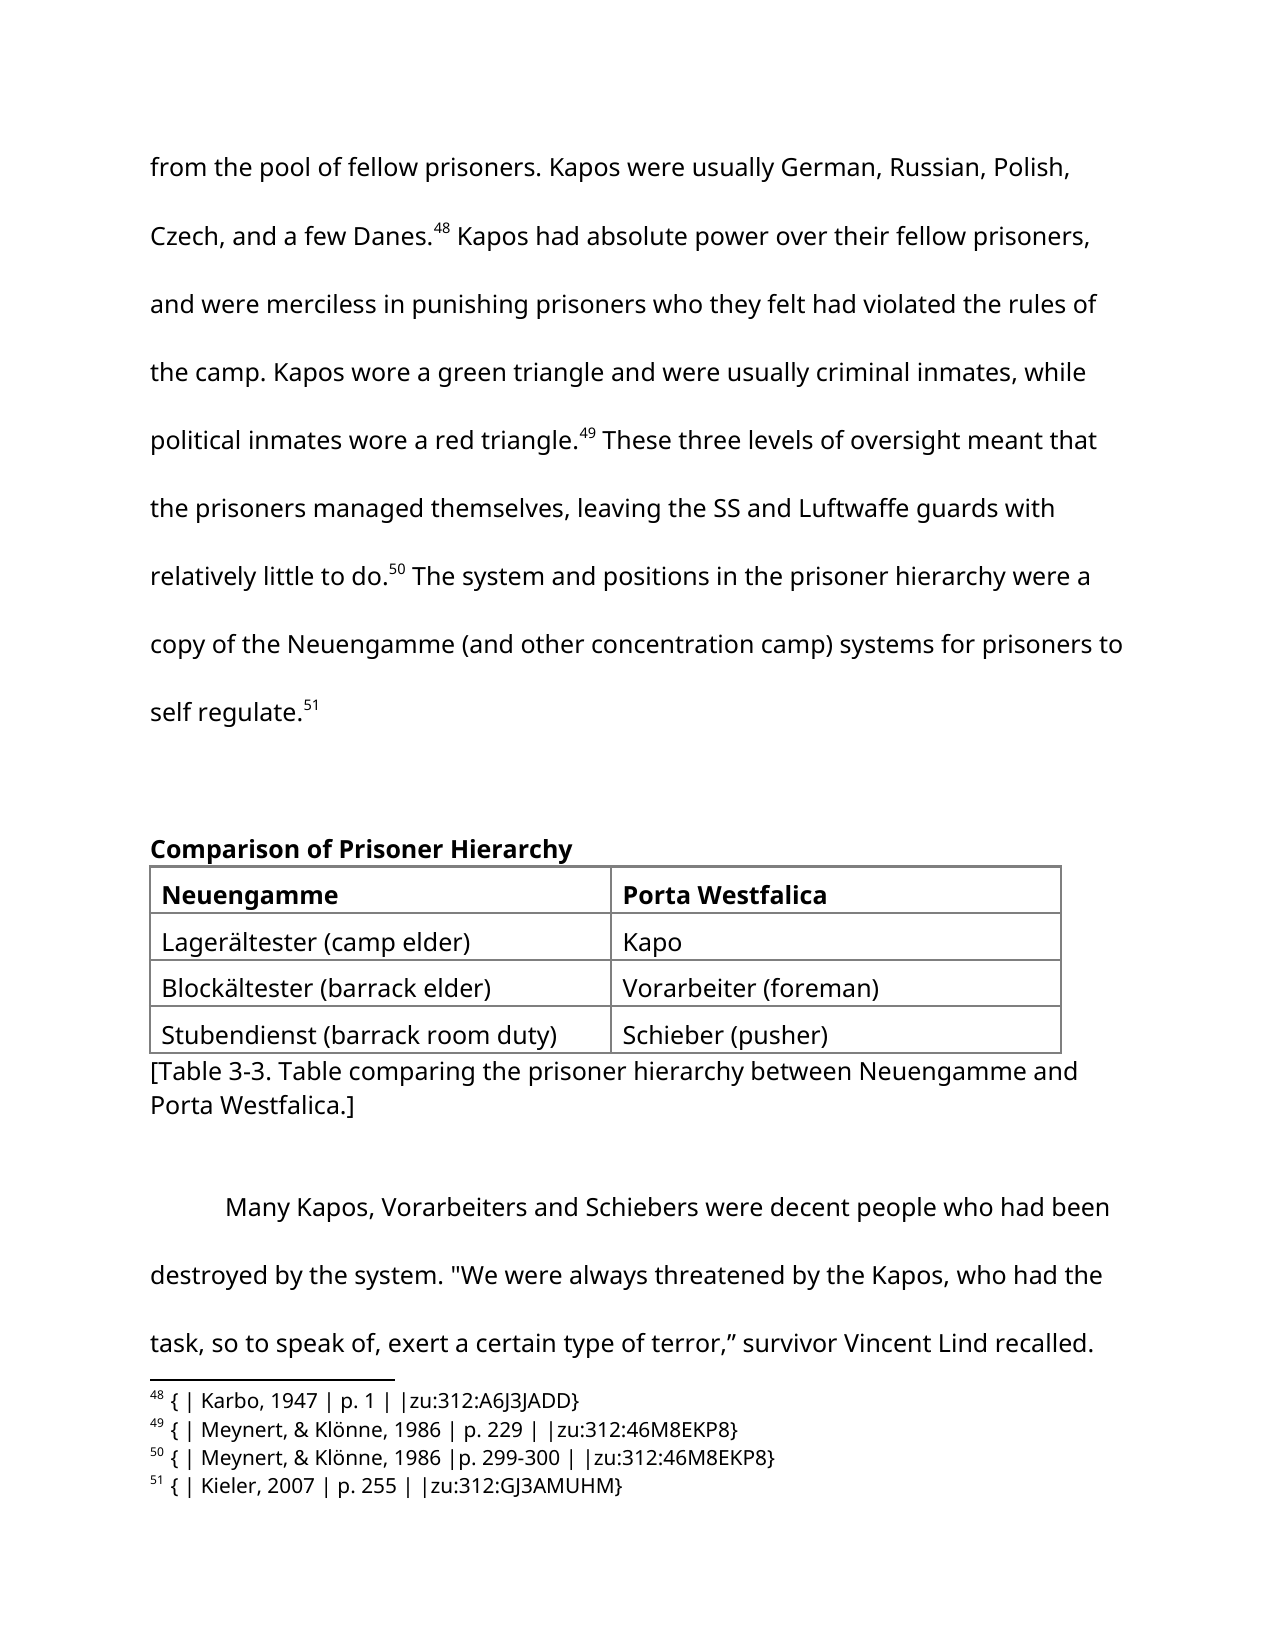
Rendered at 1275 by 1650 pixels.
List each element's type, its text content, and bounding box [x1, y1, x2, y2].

table_cell Blockältester (barrack elder) [151, 961, 610, 1005]
text Many Kapos, Vorarbeiters and Schiebers were decent people who had been destroyed by the system. "We were always threatened by the Kapos, who had the task, so to speak of, exert a certain type of terror,” survivor Vincent Lind recalled. [150, 1190, 1125, 1360]
text Comparison of Prisoner Hierarchy [150, 831, 1125, 865]
table_header Porta Westfalica [612, 868, 1060, 912]
table_cell Stubendienst (barrack room duty) [151, 1007, 610, 1052]
text { | Karbo, 1947 | p. 1 | |zu:312:A6J3JADD} [150, 1386, 1125, 1415]
table_cell Kapo [612, 914, 1060, 958]
table_header Neuengamme [151, 868, 610, 912]
text { | Meynert, & Klönne, 1986 |p. 299-300 | |zu:312:46M8EKP8} [150, 1443, 1125, 1472]
table_cell Vorarbeiter (foreman) [612, 961, 1060, 1005]
table_cell Schieber (pusher) [612, 1007, 1060, 1052]
text { | Meynert, & Klönne, 1986 | p. 229 | |zu:312:46M8EKP8} [150, 1415, 1125, 1443]
table_cell Lagerältester (camp elder) [151, 914, 610, 958]
text from the pool of fellow prisoners. Kapos were usually German, Russian, Polish, Czech, and a few Danes. Kapos had absolute power over their fellow prisoners, and were merciless in punishing prisoners who they felt had violated the rules of the camp. Kapos wore a green triangle and were usually criminal inmates, while political inmates wore a red triangle. These three levels of oversight meant that the prisoners managed themselves, leaving the SS and Luftwaffe guards with relatively little to do. The system and positions in the prisoner hierarchy were a copy of the Neuengamme (and other concentration camp) systems for prisoners to self regulate. [150, 150, 1125, 729]
text [Table 3-3. Table comparing the prisoner hierarchy between Neuengamme and Porta Westfalica.] [150, 1054, 1125, 1122]
text { | Kieler, 2007 | p. 255 | |zu:312:GJ3AMUHM} [150, 1472, 1125, 1500]
